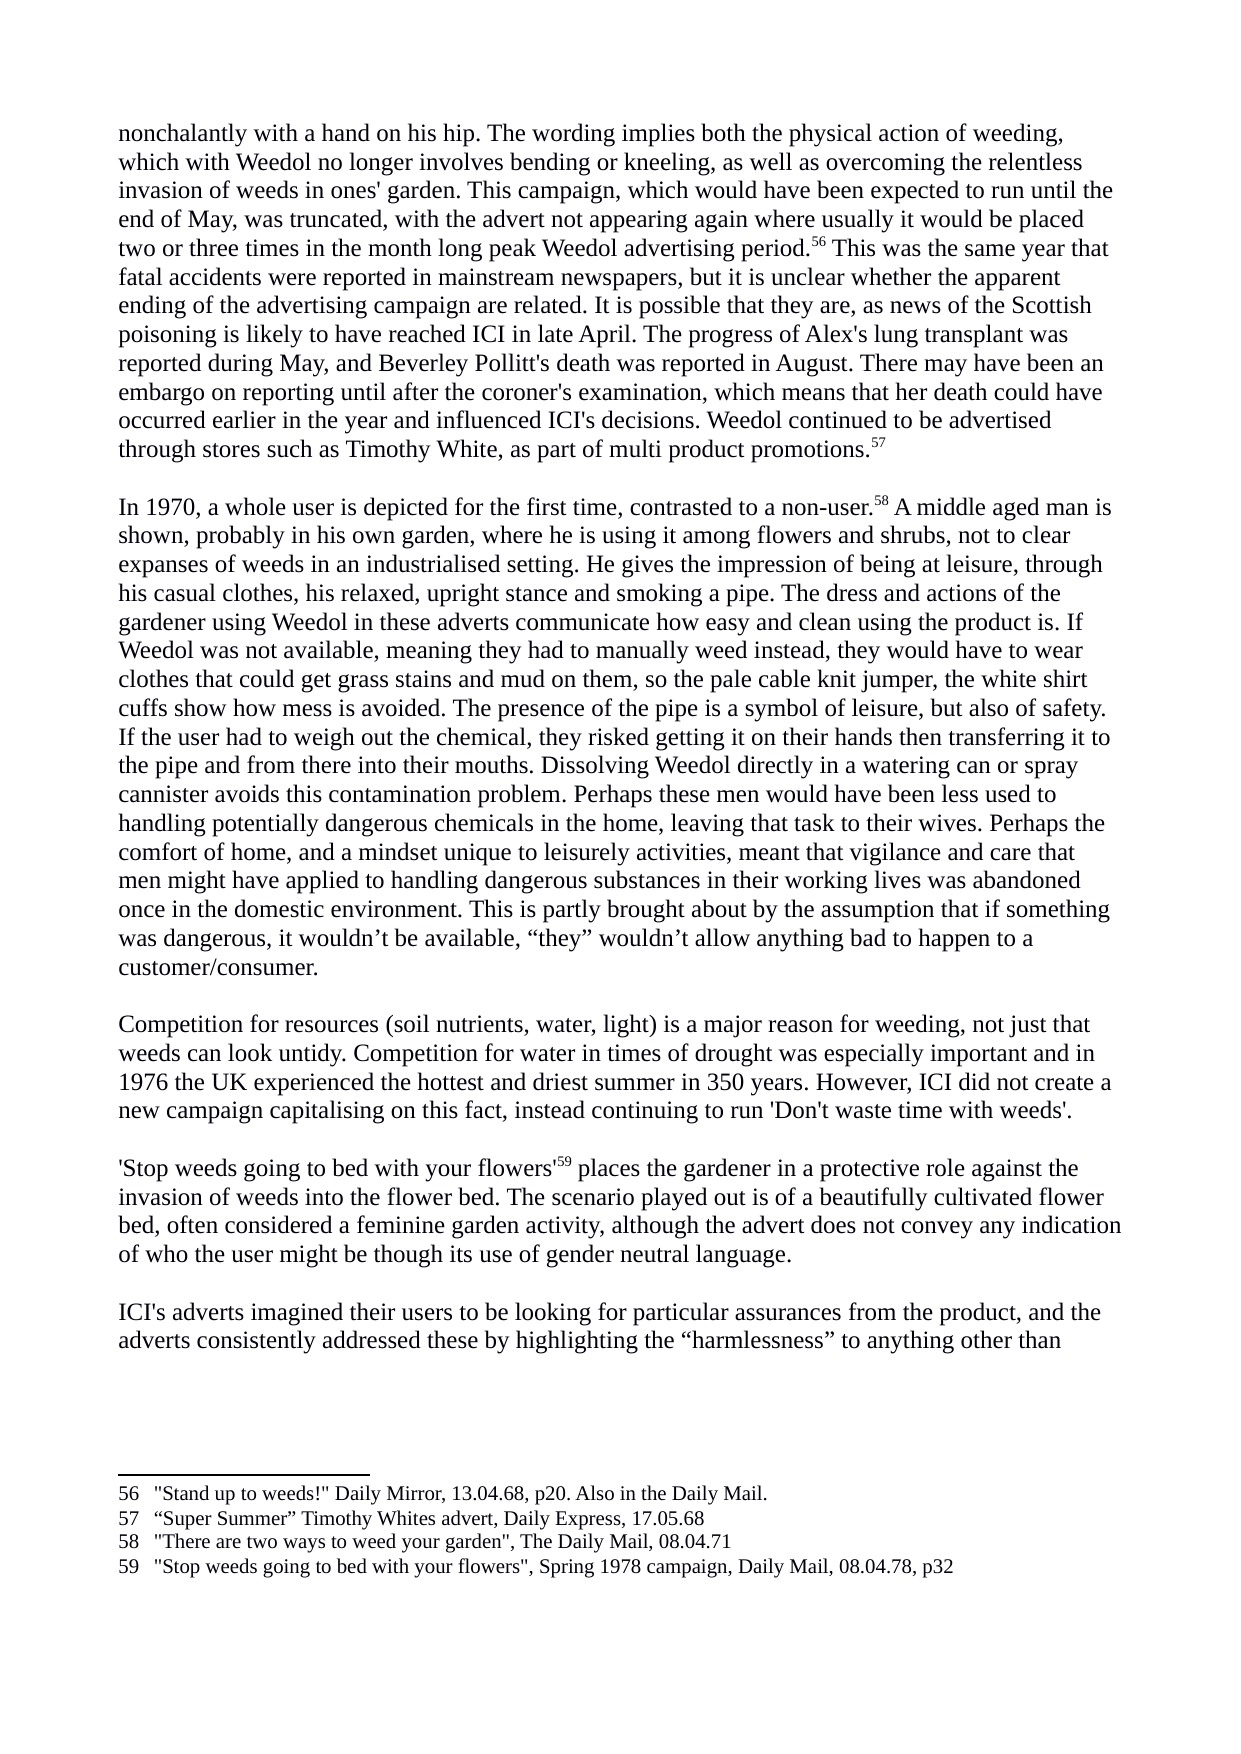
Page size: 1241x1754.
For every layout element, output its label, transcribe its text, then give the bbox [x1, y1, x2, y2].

text 'Stop weeds going to bed with your flowers' places the gardener in a protective role against the invasion of weeds into the flower bed. The scenario played out is of a beautifully cultivated flower bed, often considered a feminine garden activity, although the advert does not convey any indication of who the user might be though its use of gender neutral language. [118, 1153, 1122, 1268]
text Competition for resources (soil nutrients, water, light) is a major reason for weeding, not just that weeds can look untidy. Competition for water in times of drought was especially important and in 1976 the UK experienced the hottest and driest summer in 350 years. However, ICI did not create a new campaign capitalising on this fact, instead continuing to run 'Don't waste time with weeds'. [118, 1009, 1122, 1124]
text "There are two ways to weed your garden", The Daily Mail, 08.04.71 [118, 1529, 1122, 1553]
text "Stand up to weeds!" Daily Mirror, 13.04.68, p20. Also in the Daily Mail. [118, 1481, 1122, 1505]
text In 1970, a whole user is depicted for the first time, contrasted to a non-user. A middle aged man is shown, probably in his own garden, where he is using it among flowers and shrubs, not to clear expanses of weeds in an industrialised setting. He gives the impression of being at leisure, through his casual clothes, his relaxed, upright stance and smoking a pipe. The dress and actions of the gardener using Weedol in these adverts communicate how easy and clean using the product is. If Weedol was not available, meaning they had to manually weed instead, they would have to wear clothes that could get grass stains and mud on them, so the pale cable knit jumper, the white shirt cuffs show how mess is avoided. The presence of the pipe is a symbol of leisure, but also of safety. If the user had to weigh out the chemical, they risked getting it on their hands then transferring it to the pipe and from there into their mouths. Dissolving Weedol directly in a watering can or spray cannister avoids this contamination problem. Perhaps these men would have been less used to handling potentially dangerous chemicals in the home, leaving that task to their wives. Perhaps the comfort of home, and a mindset unique to leisurely activities, meant that vigilance and care that men might have applied to handling dangerous substances in their working lives was abandoned once in the domestic environment. This is partly brought about by the assumption that if something was dangerous, it wouldn’t be available, “they” wouldn’t allow anything bad to happen to a customer/consumer. [118, 492, 1122, 981]
text nonchalantly with a hand on his hip. The wording implies both the physical action of weeding, which with Weedol no longer involves bending or kneeling, as well as overcoming the relentless invasion of weeds in ones' garden. This campaign, which would have been expected to run until the end of May, was truncated, with the advert not appearing again where usually it would be placed two or three times in the month long peak Weedol advertising period. This was the same year that fatal accidents were reported in mainstream newspapers, but it is unclear whether the apparent ending of the advertising campaign are related. It is possible that they are, as news of the Scottish poisoning is likely to have reached ICI in late April. The progress of Alex's lung transplant was reported during May, and Beverley Pollitt's death was reported in August. There may have been an embargo on reporting until after the coroner's examination, which means that her death could have occurred earlier in the year and influenced ICI's decisions. Weedol continued to be advertised through stores such as Timothy White, as part of multi product promotions. [118, 118, 1122, 463]
text ICI's adverts imagined their users to be looking for particular assurances from the product, and the adverts consistently addressed these by highlighting the “harmlessness” to anything other than [118, 1297, 1122, 1354]
text "Stop weeds going to bed with your flowers", Spring 1978 campaign, Daily Mail, 08.04.78, p32 [118, 1553, 1122, 1578]
text “Super Summer” Timothy Whites advert, Daily Express, 17.05.68 [118, 1505, 1122, 1529]
